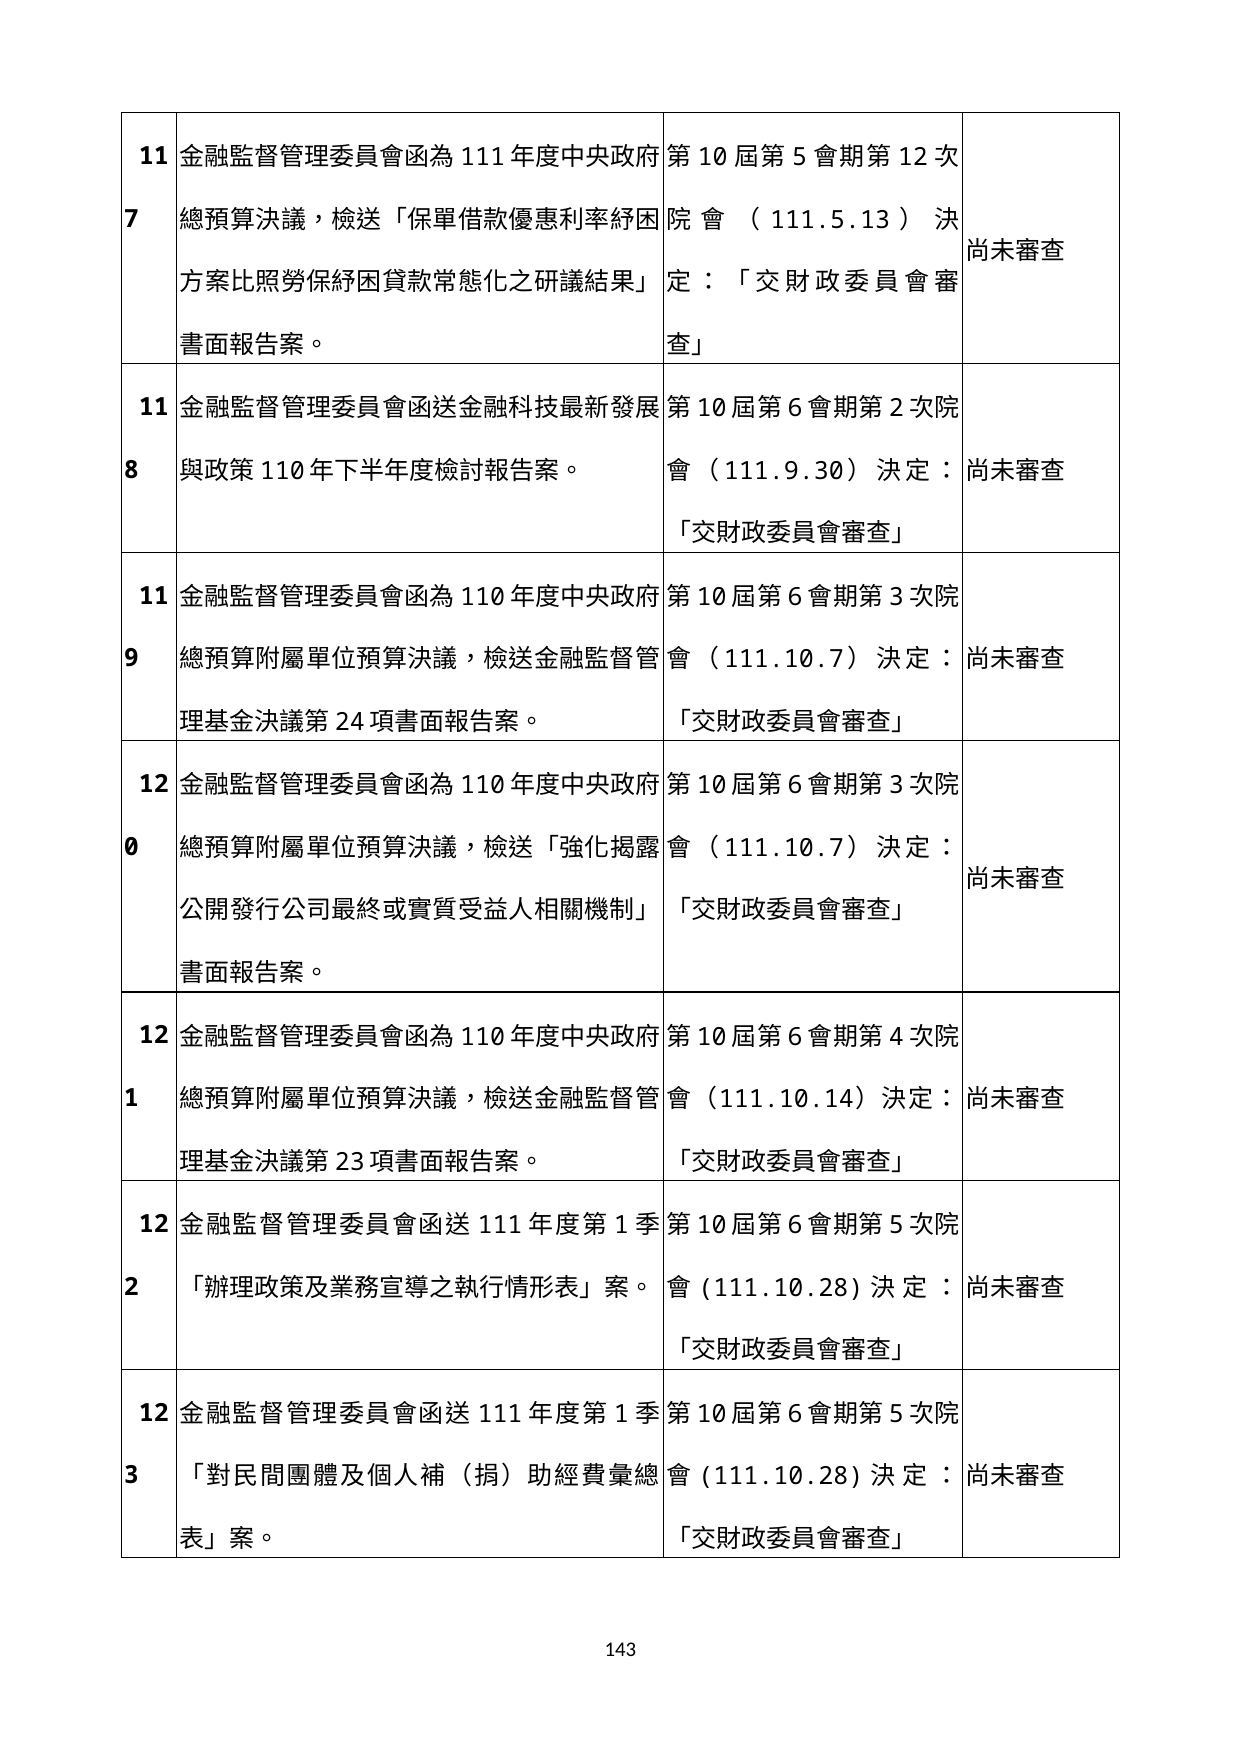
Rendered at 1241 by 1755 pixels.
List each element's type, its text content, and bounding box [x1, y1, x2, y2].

table_cell 金融監督管理委員會函送111年度第1季「對民間團體及個人補（捐）助經費彙總表」案。 [177, 1370, 663, 1557]
table_cell 第10屆第5會期第12次院會（111.5.13）決定：「交財政委員會審查」 [664, 113, 962, 363]
table_cell 第10屆第6會期第5次院會(111.10.28)決定：「交財政委員會審查」 [664, 1181, 962, 1368]
table_cell [122, 553, 176, 740]
table_cell 金融監督管理委員會函為110年度中央政府總預算附屬單位預算決議，檢送金融監督管理基金決議第24項書面報告案。 [177, 553, 663, 740]
table_cell 金融監督管理委員會函為110年度中央政府總預算附屬單位預算決議，檢送「強化揭露公開發行公司最終或實質受益人相關機制」書面報告案。 [177, 741, 663, 991]
table_cell [122, 741, 176, 991]
table_cell [122, 113, 176, 363]
table_cell 第10屆第6會期第3次院會（111.10.7）決定：「交財政委員會審查」 [664, 741, 962, 991]
table_cell [122, 1181, 176, 1368]
table_cell 尚未審查 [963, 993, 1119, 1180]
table_cell 尚未審查 [963, 1181, 1119, 1368]
table_cell 尚未審查 [963, 741, 1119, 991]
table_cell 第10屆第6會期第4次院會（111.10.14）決定：「交財政委員會審查」 [664, 993, 962, 1180]
table_cell 金融監督管理委員會函為111年度中央政府總預算決議，檢送「保單借款優惠利率紓困方案比照勞保紓困貸款常態化之研議結果」書面報告案。 [177, 113, 663, 363]
table_cell 金融監督管理委員會函送金融科技最新發展與政策110年下半年度檢討報告案。 [177, 364, 663, 552]
table_cell 第10屆第6會期第3次院會（111.10.7）決定：「交財政委員會審查」 [664, 553, 962, 740]
table_cell 第10屆第6會期第2次院會（111.9.30）決定：「交財政委員會審查」 [664, 364, 962, 552]
table_cell 尚未審查 [963, 364, 1119, 552]
table_cell 第10屆第6會期第5次院會(111.10.28)決定：「交財政委員會審查」 [664, 1370, 962, 1557]
table_cell [122, 364, 176, 552]
table_cell 尚未審查 [963, 553, 1119, 740]
table_cell [122, 1370, 176, 1557]
table_cell 尚未審查 [963, 113, 1119, 363]
table_cell [122, 993, 176, 1180]
table_cell 金融監督管理委員會函送111年度第1季「辦理政策及業務宣導之執行情形表」案。 [177, 1181, 663, 1368]
table_cell 金融監督管理委員會函為110年度中央政府總預算附屬單位預算決議，檢送金融監督管理基金決議第23項書面報告案。 [177, 993, 663, 1180]
table_cell 尚未審查 [963, 1370, 1119, 1557]
